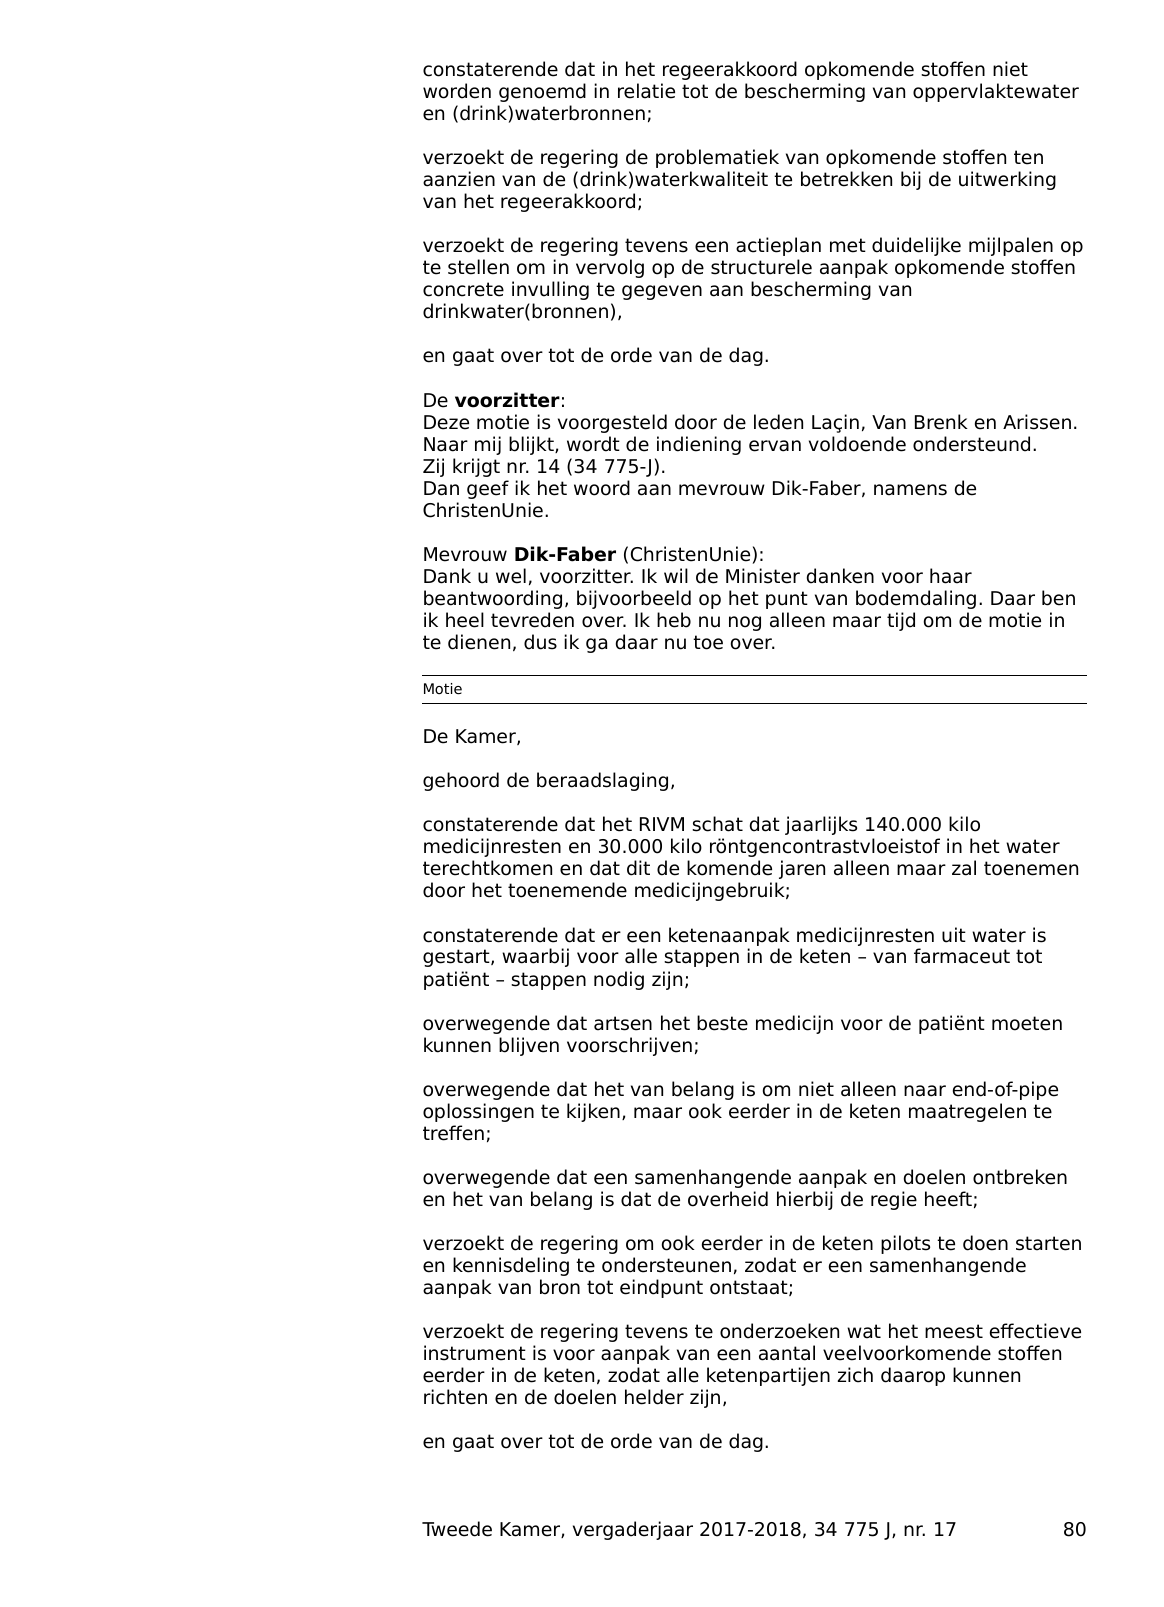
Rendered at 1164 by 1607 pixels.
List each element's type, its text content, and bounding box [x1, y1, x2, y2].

text verzoekt de regering tevens een actieplan met duidelijke mijlpalen op te stellen om in vervolg op de structurele aanpak opkomende stoffen concrete invulling te gegeven aan bescherming van drinkwater(bronnen), [422, 235, 1087, 323]
text overwegende dat het van belang is om niet alleen naar end-of-pipe oplossingen te kijken, maar ook eerder in de keten maatregelen te treffen; [422, 1079, 1087, 1145]
text Zij krijgt nr. 14 (34 775-J). [422, 456, 1087, 477]
text overwegende dat een samenhangende aanpak en doelen ontbreken en het van belang is dat de overheid hierbij de regie heeft; [422, 1167, 1087, 1211]
text en gaat over tot de orde van de dag. [422, 1431, 1087, 1453]
text Dank u wel, voorzitter. Ik wil de Minister danken voor haar beantwoording, bijvoorbeeld op het punt van bodemdaling. Daar ben ik heel tevreden over. Ik heb nu nog alleen maar tijd om de motie in te dienen, dus ik ga daar nu toe over. [422, 566, 1087, 653]
text De voorzitter: [422, 389, 1087, 412]
text constaterende dat het RIVM schat dat jaarlijks 140.000 kilo medicijnresten en 30.000 kilo röntgencontrastvloeistof in het water terechtkomen en dat dit de komende jaren alleen maar zal toenemen door het toenemende medicijngebruik; [422, 814, 1087, 902]
text en gaat over tot de orde van de dag. [422, 345, 1087, 367]
text Mevrouw Dik-Faber (ChristenUnie): [422, 544, 1087, 566]
text verzoekt de regering tevens te onderzoeken wat het meest effectieve instrument is voor aanpak van een aantal veelvoorkomende stoffen eerder in de keten, zodat alle ketenpartijen zich daarop kunnen richten en de doelen helder zijn, [422, 1321, 1087, 1409]
text Deze motie is voorgesteld door de leden Laçin, Van Brenk en Arissen. Naar mij blijkt, wordt de indiening ervan voldoende ondersteund. [422, 412, 1087, 456]
text verzoekt de regering de problematiek van opkomende stoffen ten aanzien van de (drink)waterkwaliteit te betrekken bij de uitwerking van het regeerakkoord; [422, 147, 1087, 213]
text gehoord de beraadslaging, [422, 770, 1087, 792]
table_header Motie [422, 676, 1087, 703]
text De Kamer, [422, 726, 1087, 748]
text constaterende dat er een ketenaanpak medicijnresten uit water is gestart, waarbij voor alle stappen in de keten – van farmaceut tot patiënt – stappen nodig zijn; [422, 924, 1087, 990]
text overwegende dat artsen het beste medicijn voor de patiënt moeten kunnen blijven voorschrijven; [422, 1013, 1087, 1057]
text Dan geef ik het woord aan mevrouw Dik-Faber, namens de ChristenUnie. [422, 477, 1087, 521]
text constaterende dat in het regeerakkoord opkomende stoffen niet worden genoemd in relatie tot de bescherming van oppervlaktewater en (drink)waterbronnen; [422, 59, 1087, 125]
text verzoekt de regering om ook eerder in de keten pilots te doen starten en kennisdeling te ondersteunen, zodat er een samenhangende aanpak van bron tot eindpunt ontstaat; [422, 1233, 1087, 1299]
